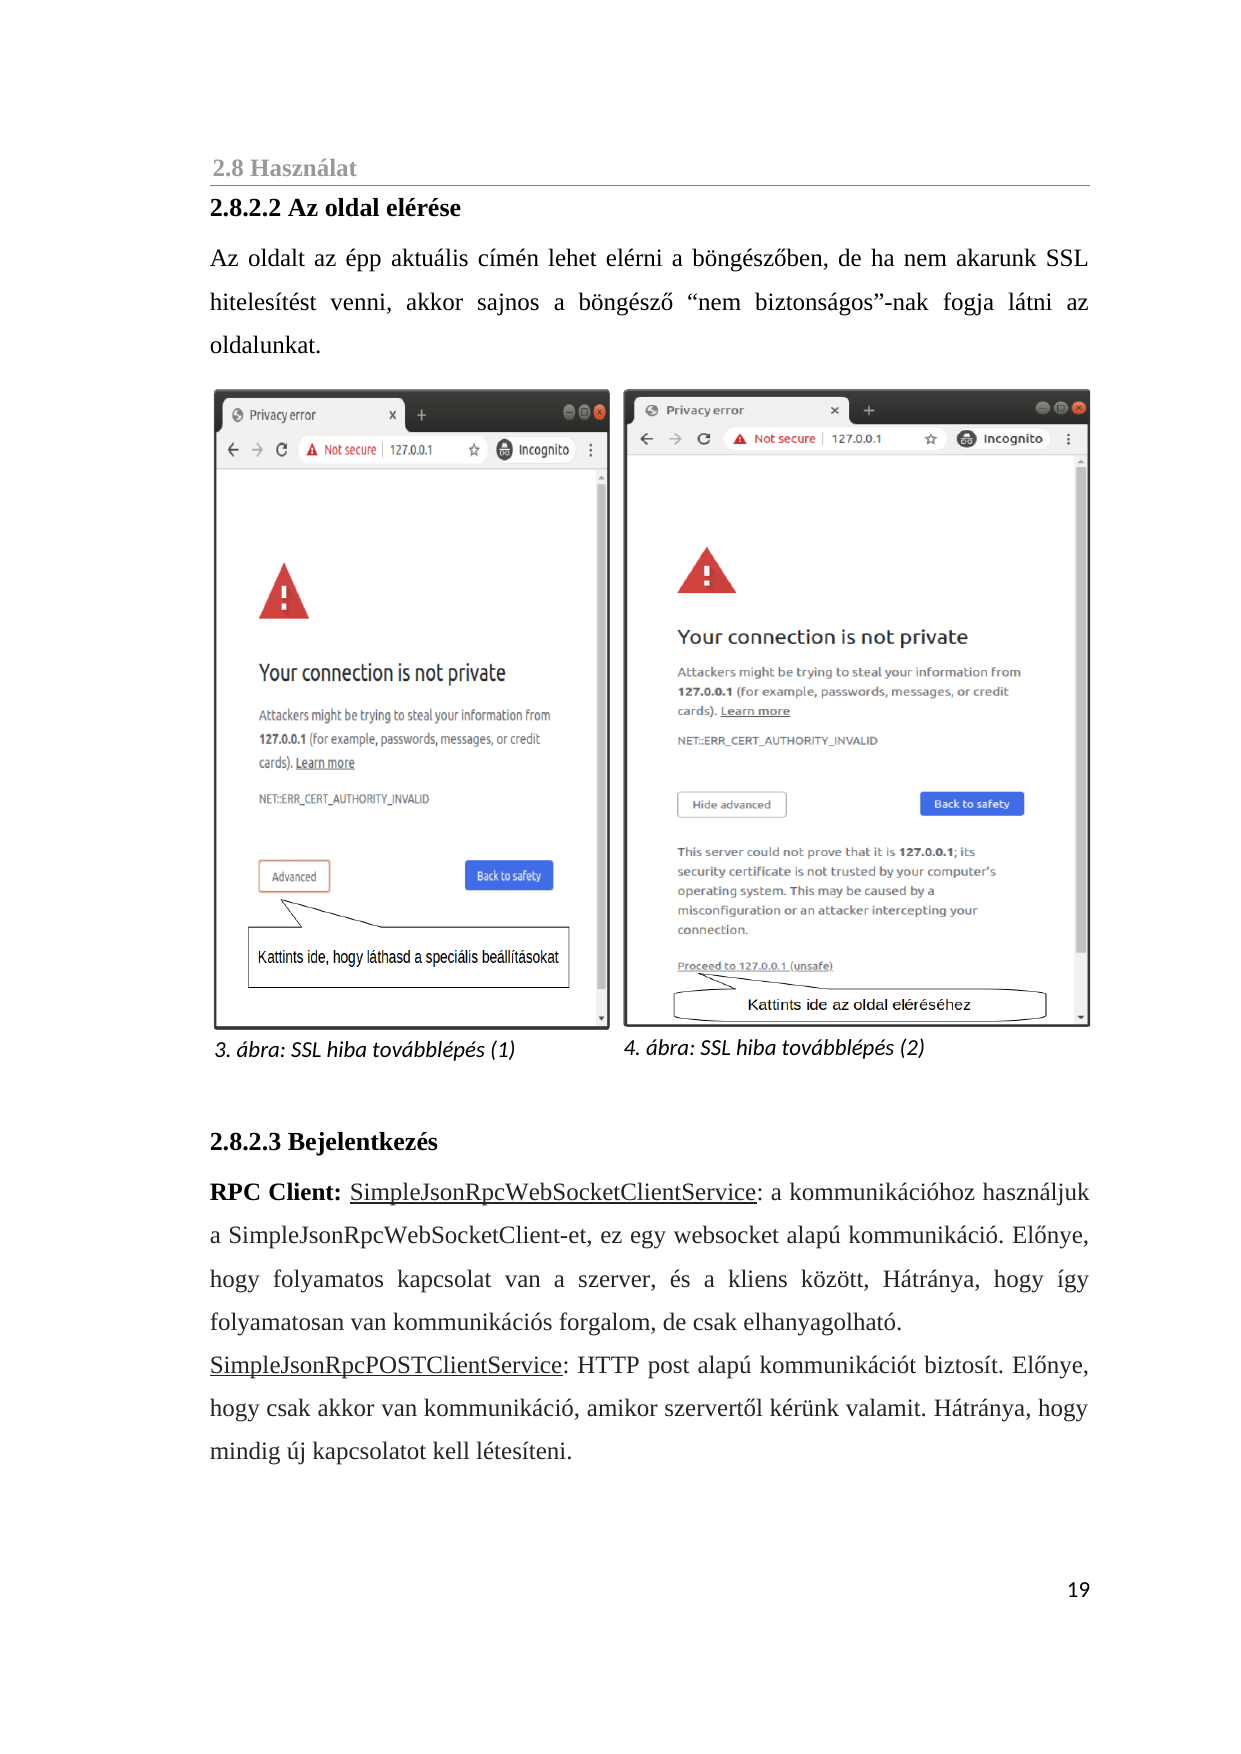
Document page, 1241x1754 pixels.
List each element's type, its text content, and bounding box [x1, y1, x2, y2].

text RPC Client: SimpleJsonRpcWebSocketClientService: a kommunikációhoz használjuk a SimpleJsonRpcWebSocketClient-et, ez egy websocket alapú kommunikáció. Előnye, hogy folyamatos kapcsolat van a szerver, és a kliens között, Hátránya, hogy így folyamatosan van kommunikációs forgalom, de csak elhanyagolható. [209, 1177, 1090, 1336]
picture [213, 389, 610, 1030]
picture [623, 389, 1091, 1027]
subtitle Bejelentkezés [209, 1126, 1090, 1156]
text SimpleJsonRpcPOSTClientService: HTTP post alapú kommunikációt biztosít. Előnye, hogy csak akkor van kommunikáció, amikor szervertől kérünk valamit. Hátránya, hogy mindig új kapcsolatot kell létesíteni. [209, 1350, 1090, 1465]
text Az oldalt az épp aktuális címén lehet elérni a böngészőben, de ha nem akarunk SSL hitelesítést venni, akkor sajnos a böngésző “nem biztonságos”-nak fogja látni az oldalunkat. [209, 243, 1090, 358]
text 3. ábra: SSL hiba továbblépés (1) [214, 1030, 610, 1064]
text 4. ábra: SSL hiba továbblépés (2) [623, 1027, 1090, 1061]
subtitle Az oldal elérése [209, 192, 1090, 222]
